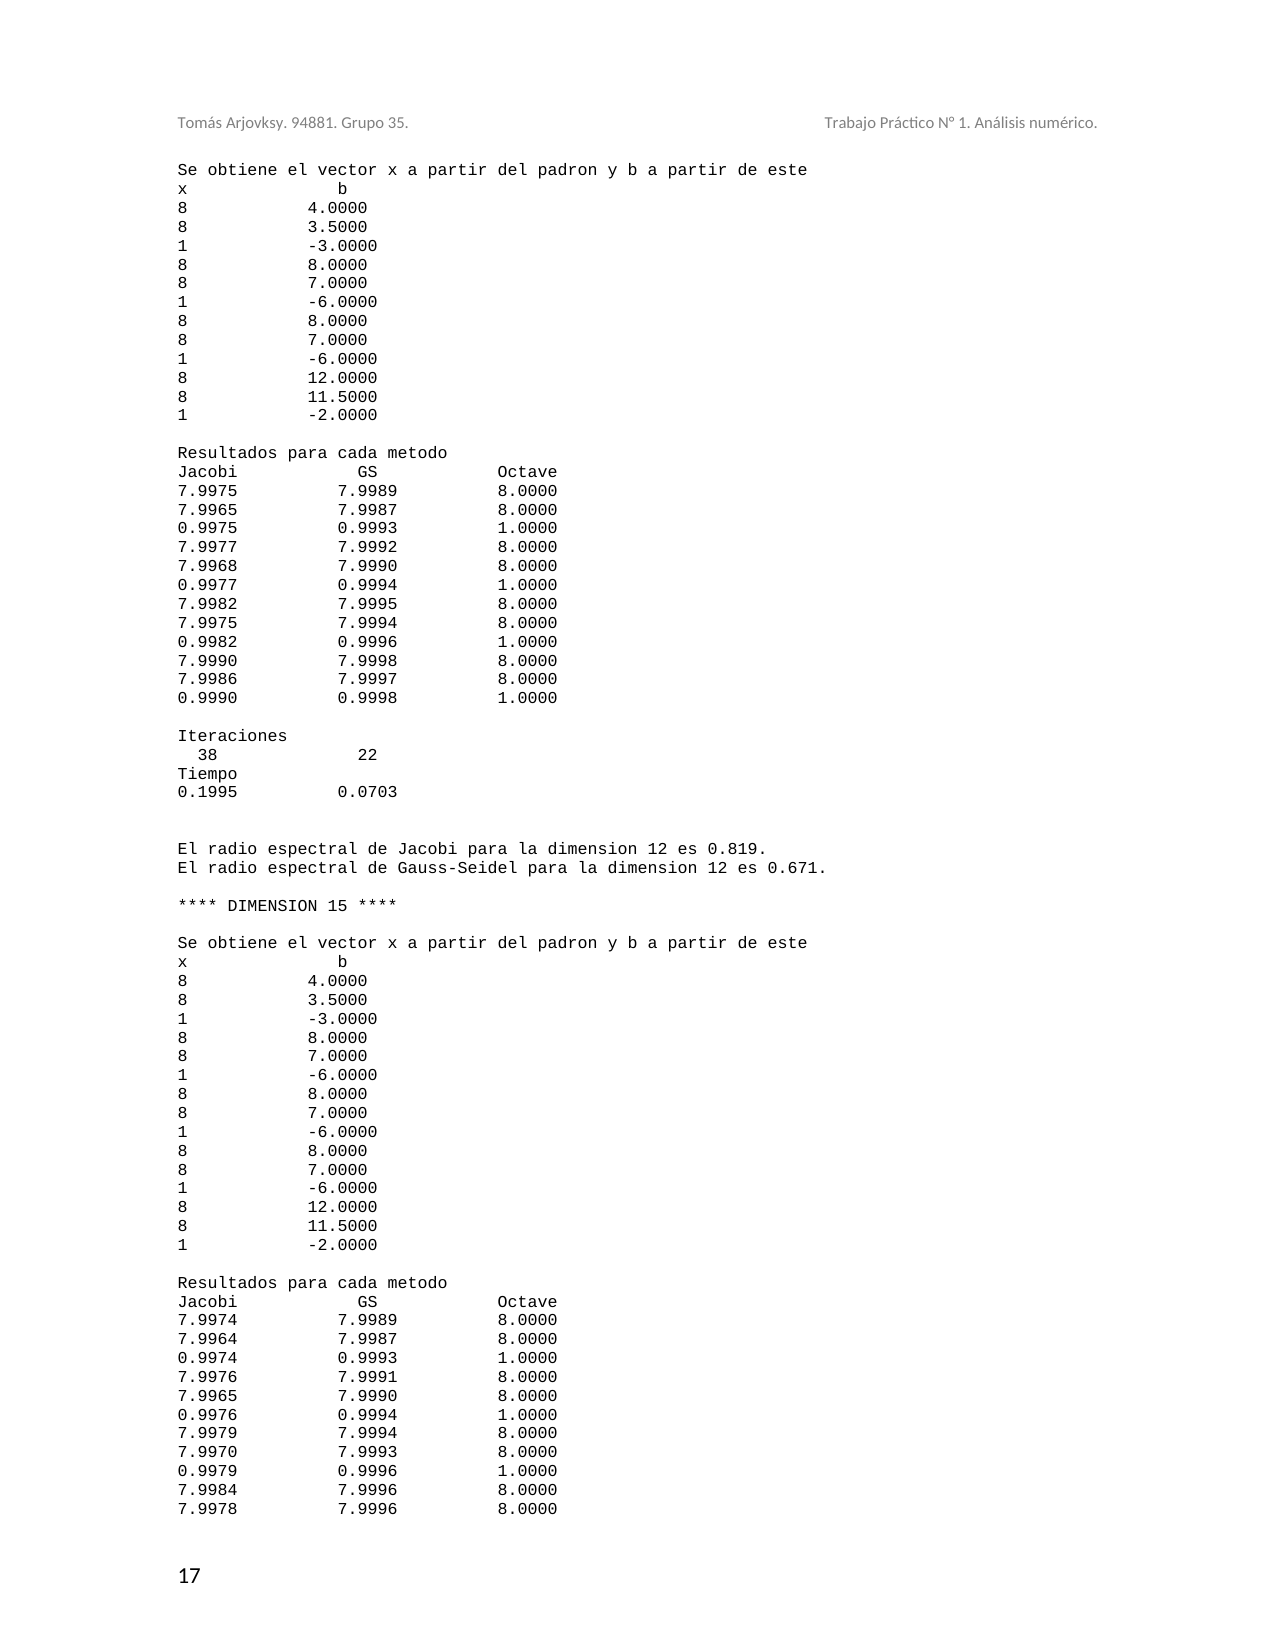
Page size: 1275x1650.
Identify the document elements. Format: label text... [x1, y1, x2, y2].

text 1 -6.0000 [177, 1180, 1098, 1199]
text 38 22 [177, 746, 1098, 765]
text 7.9975 7.9994 8.0000 [177, 614, 1098, 633]
text 7.9979 7.9994 8.0000 [177, 1425, 1098, 1444]
text 8 4.0000 [177, 199, 1098, 218]
text 7.9965 7.9990 8.0000 [177, 1387, 1098, 1406]
text **** DIMENSION 15 **** [177, 897, 1098, 916]
text 1 -3.0000 [177, 237, 1098, 256]
text 8 11.5000 [177, 1218, 1098, 1237]
text 0.9982 0.9996 1.0000 [177, 633, 1098, 652]
text 8 3.5000 [177, 218, 1098, 237]
text 1 -6.0000 [177, 294, 1098, 313]
text 8 4.0000 [177, 973, 1098, 991]
text Resultados para cada metodo [177, 1274, 1098, 1293]
text 0.9976 0.9994 1.0000 [177, 1406, 1098, 1425]
text 1 -6.0000 [177, 350, 1098, 369]
text 8 8.0000 [177, 1029, 1098, 1048]
text El radio espectral de Jacobi para la dimension 12 es 0.819. [177, 841, 1098, 859]
text Jacobi GS Octave [177, 463, 1098, 482]
text El radio espectral de Gauss-Seidel para la dimension 12 es 0.671. [177, 859, 1098, 878]
text 7.9976 7.9991 8.0000 [177, 1368, 1098, 1387]
text 8 12.0000 [177, 1199, 1098, 1218]
text 8 3.5000 [177, 991, 1098, 1010]
text 7.9964 7.9987 8.0000 [177, 1331, 1098, 1350]
text 7.9974 7.9989 8.0000 [177, 1312, 1098, 1331]
text 8 8.0000 [177, 1086, 1098, 1104]
text 7.9975 7.9989 8.0000 [177, 482, 1098, 501]
text 0.9979 0.9996 1.0000 [177, 1463, 1098, 1482]
text Se obtiene el vector x a partir del padron y b a partir de este [177, 935, 1098, 954]
text 0.1995 0.0703 [177, 784, 1098, 803]
text Iteraciones [177, 727, 1098, 746]
text 0.9977 0.9994 1.0000 [177, 577, 1098, 596]
text Se obtiene el vector x a partir del padron y b a partir de este [177, 162, 1098, 181]
text 1 -2.0000 [177, 1237, 1098, 1255]
text 1 -6.0000 [177, 1123, 1098, 1142]
text Jacobi GS Octave [177, 1293, 1098, 1312]
text 8 12.0000 [177, 369, 1098, 388]
text 8 7.0000 [177, 1104, 1098, 1123]
text 0.9990 0.9998 1.0000 [177, 690, 1098, 709]
text 7.9986 7.9997 8.0000 [177, 671, 1098, 690]
text 0.9975 0.9993 1.0000 [177, 520, 1098, 539]
text 8 7.0000 [177, 332, 1098, 350]
text 7.9984 7.9996 8.0000 [177, 1482, 1098, 1501]
text 8 11.5000 [177, 388, 1098, 407]
text 7.9978 7.9996 8.0000 [177, 1501, 1098, 1519]
text 8 7.0000 [177, 275, 1098, 294]
text 7.9965 7.9987 8.0000 [177, 501, 1098, 520]
text 1 -2.0000 [177, 407, 1098, 426]
text 7.9968 7.9990 8.0000 [177, 558, 1098, 577]
text 1 -6.0000 [177, 1067, 1098, 1086]
text 0.9974 0.9993 1.0000 [177, 1350, 1098, 1368]
text Tiempo [177, 765, 1098, 784]
text 7.9982 7.9995 8.0000 [177, 596, 1098, 614]
text 7.9970 7.9993 8.0000 [177, 1444, 1098, 1463]
text 8 8.0000 [177, 313, 1098, 332]
text 8 8.0000 [177, 256, 1098, 275]
text x b [177, 954, 1098, 973]
text 1 -3.0000 [177, 1010, 1098, 1029]
text 7.9990 7.9998 8.0000 [177, 652, 1098, 671]
text 8 7.0000 [177, 1048, 1098, 1067]
text x b [177, 181, 1098, 199]
text 7.9977 7.9992 8.0000 [177, 539, 1098, 558]
text Resultados para cada metodo [177, 445, 1098, 463]
text 8 8.0000 [177, 1142, 1098, 1161]
text 8 7.0000 [177, 1161, 1098, 1180]
